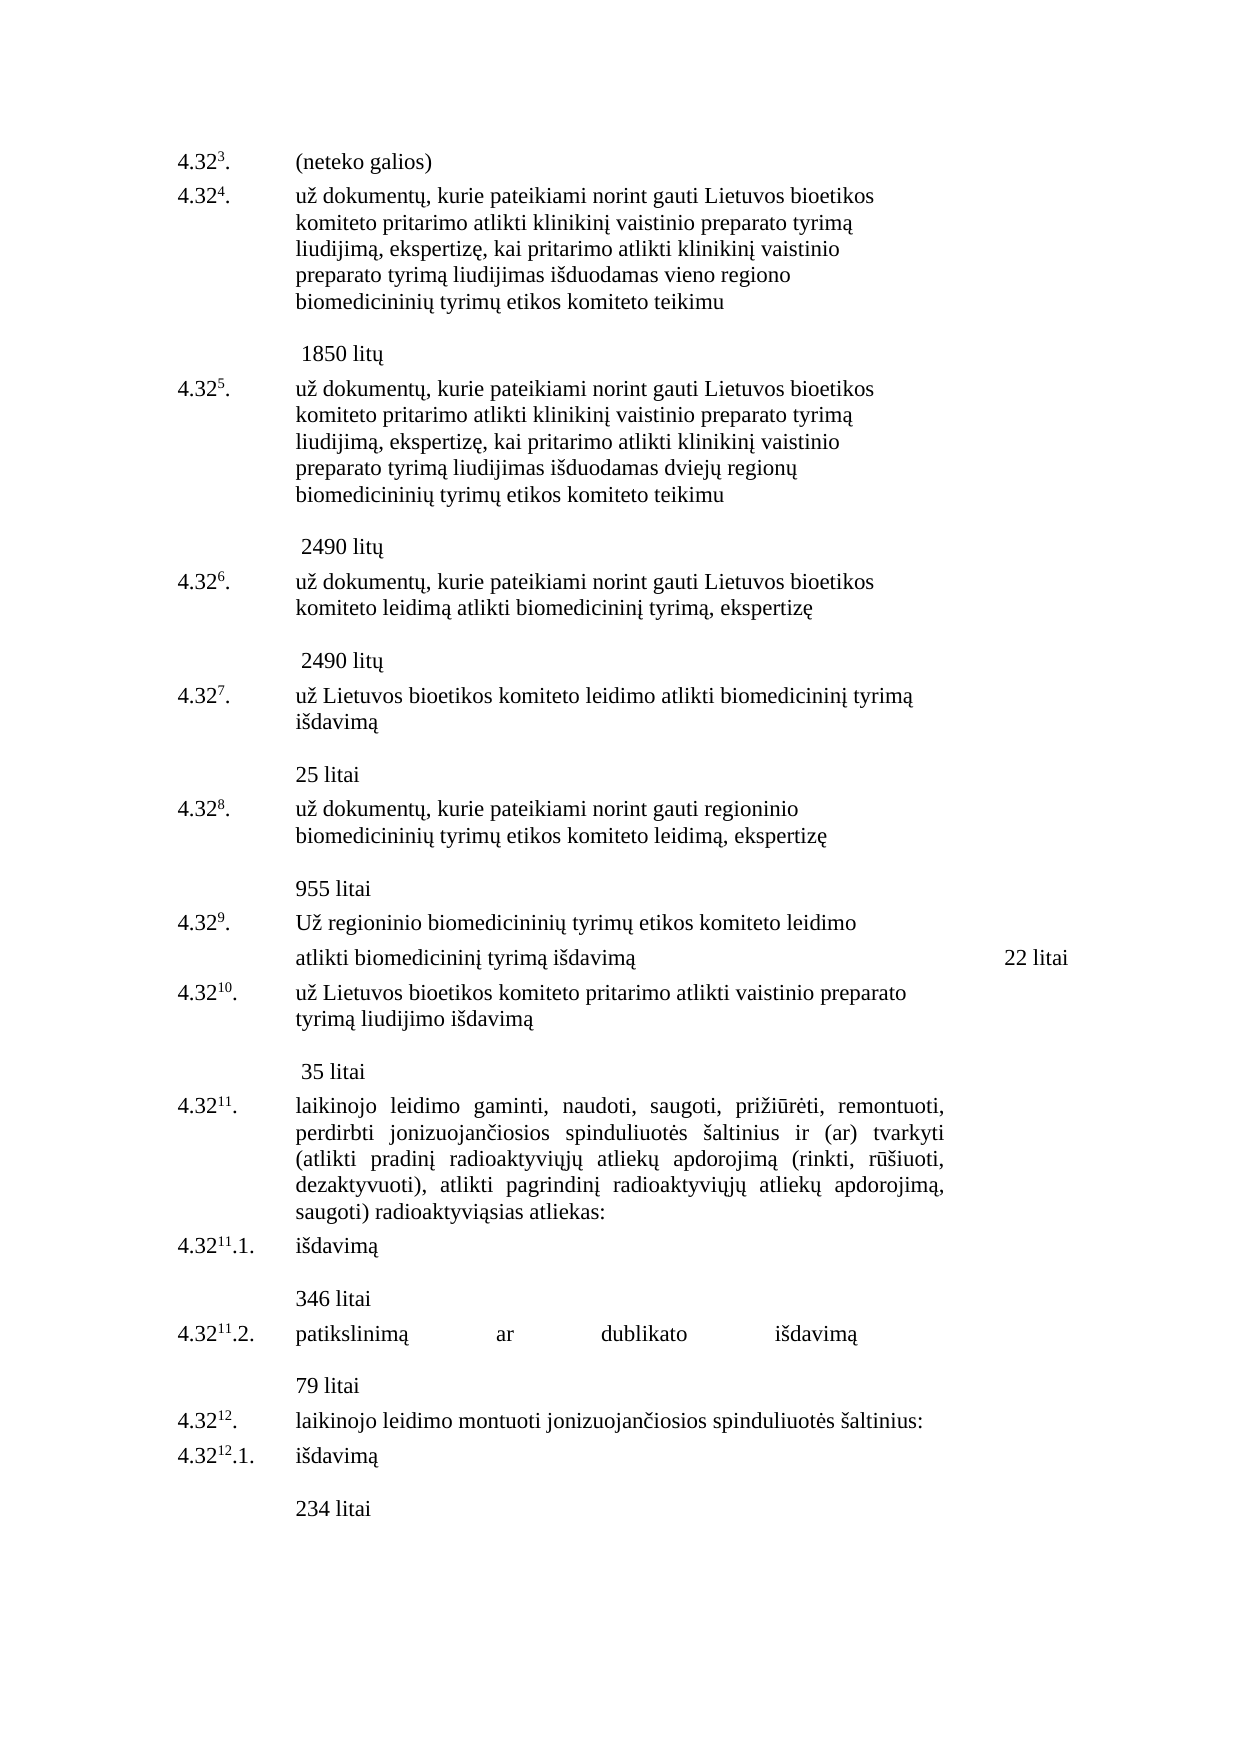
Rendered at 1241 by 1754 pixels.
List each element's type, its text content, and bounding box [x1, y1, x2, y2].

text 4.327. už Lietuvos bioetikos komiteto leidimo atlikti biomedicininį tyrimą išdavimą 25 litai [177, 682, 930, 787]
text 4.326. už dokumentų, kurie pateikiami norint gauti Lietuvos bioetikos komiteto leidimą atlikti biomedicininį tyrimą, ekspertizę 2490 litų [177, 568, 930, 673]
text 4.3210. už Lietuvos bioetikos komiteto pritarimo atlikti vaistinio preparato tyrimą liudijimo išdavimą 35 litai [177, 979, 930, 1084]
text 4.328. už dokumentų, kurie pateikiami norint gauti regioninio biomedicininių tyrimų etikos komiteto leidimą, ekspertizę 955 litai [177, 796, 930, 901]
text 4.3211. laikinojo leidimo gaminti, naudoti, saugoti, prižiūrėti, remontuoti, perdirbti jonizuojančiosios spinduliuotės šaltinius ir (ar) tvarkyti (atlikti pradinį radioaktyviųjų atliekų apdorojimą (rinkti, rūšiuoti, dezaktyvuoti), atlikti pagrindinį radioaktyviųjų atliekų apdorojimą, saugoti) radioaktyviąsias atliekas: [177, 1092, 945, 1224]
text atlikti biomedicininį tyrimą išdavimą 22 litai [177, 944, 1122, 970]
text 4.325. už dokumentų, kurie pateikiami norint gauti Lietuvos bioetikos komiteto pritarimo atlikti klinikinį vaistinio preparato tyrimą liudijimą, ekspertizę, kai pritarimo atlikti klinikinį vaistinio preparato tyrimą liudijimas išduodamas dviejų regionų biomedicininių tyrimų etikos komiteto teikimu 2490 litų [177, 375, 930, 560]
text 4.329. Už regioninio biomedicininių tyrimų etikos komiteto leidimo [177, 909, 1122, 936]
text 4.323. (neteko galios) [177, 148, 1122, 174]
text 4.3211.2. patikslinimą ar dublikato išdavimą 79 litai [177, 1320, 945, 1399]
text 4.3212.1. išdavimą 234 litai [177, 1442, 945, 1521]
text 4.324. už dokumentų, kurie pateikiami norint gauti Lietuvos bioetikos komiteto pritarimo atlikti klinikinį vaistinio preparato tyrimą liudijimą, ekspertizę, kai pritarimo atlikti klinikinį vaistinio preparato tyrimą liudijimas išduodamas vieno regiono biomedicininių tyrimų etikos komiteto teikimu 1850 litų [177, 182, 930, 367]
text 4.3212. laikinojo leidimo montuoti jonizuojančiosios spinduliuotės šaltinius: [177, 1407, 945, 1434]
text 4.3211.1. išdavimą 346 litai [177, 1232, 945, 1312]
